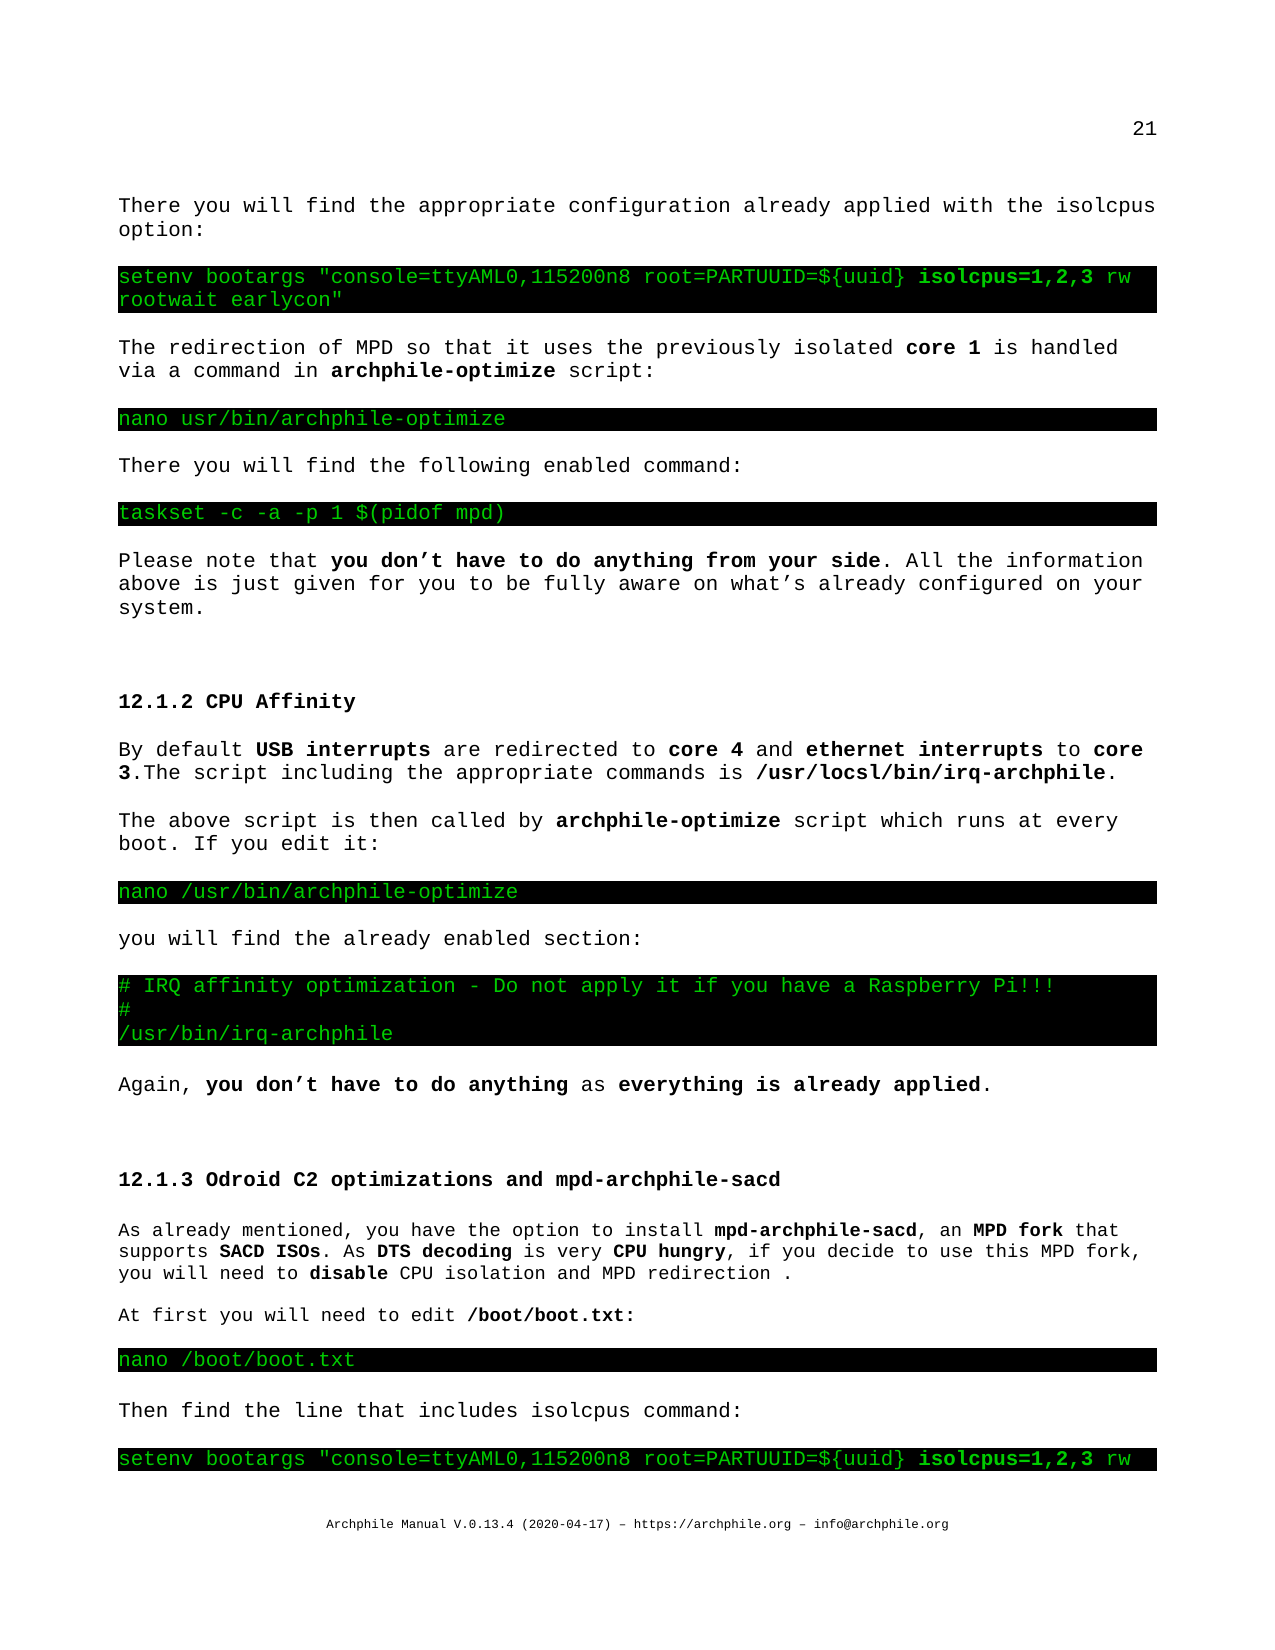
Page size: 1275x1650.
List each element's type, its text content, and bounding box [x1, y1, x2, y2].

text Again, you don’t have to do anything as everything is already applied. [118, 1074, 1157, 1098]
text /usr/bin/irq-archphile [118, 1022, 1157, 1046]
text The redirection of MPD so that it uses the previously isolated core 1 is handled via a command in archphile-optimize script: [118, 337, 1157, 384]
text 12.1.2 CPU Affinity [118, 691, 1157, 715]
text nano usr/bin/archphile-optimize [118, 408, 1157, 431]
text There you will find the following enabled command: [118, 455, 1157, 479]
text setenv bootargs "console=ttyAML0,115200n8 root=PARTUUID=${uuid} isolcpus=1,2,3 rw rootwait earlycon" [118, 266, 1157, 313]
text Please note that you don’t have to do anything from your side. All the information above is just given for you to be fully aware on what’s already configured on your system. [118, 549, 1157, 621]
text # IRQ affinity optimization - Do not apply it if you have a Raspberry Pi!!! [118, 975, 1157, 999]
text There you will find the appropriate configuration already applied with the isolcpus option: [118, 195, 1157, 242]
text you will find the already enabled section: [118, 928, 1157, 952]
text Then find the line that includes isolcpus command: [118, 1401, 1157, 1424]
text nano /usr/bin/archphile-optimize [118, 881, 1157, 904]
text taskset -c -a -p 1 $(pidof mpd) [118, 502, 1157, 526]
text 12.1.3 Odroid C2 optimizations and mpd-archphile-sacd [118, 1169, 1157, 1193]
text # [118, 999, 1157, 1022]
text setenv bootargs "console=ttyAML0,115200n8 root=PARTUUID=${uuid} isolcpus=1,2,3 rw [118, 1448, 1157, 1471]
text nano /boot/boot.txt [118, 1348, 1157, 1372]
text As already mentioned, you have the option to install mpd-archphile-sacd, an MPD fork that supports SACD ISOs. As DTS decoding is very CPU hungry, if you decide to use this MPD fork, you will need to disable CPU isolation and MPD redirection . [118, 1221, 1157, 1285]
text The above script is then called by archphile-optimize script which runs at every boot. If you edit it: [118, 810, 1157, 857]
text At first you will need to edit /boot/boot.txt: [118, 1306, 1157, 1327]
text By default USB interrupts are redirected to core 4 and ethernet interrupts to core 3.The script including the appropriate commands is /usr/locsl/bin/irq-archphile. [118, 739, 1157, 786]
